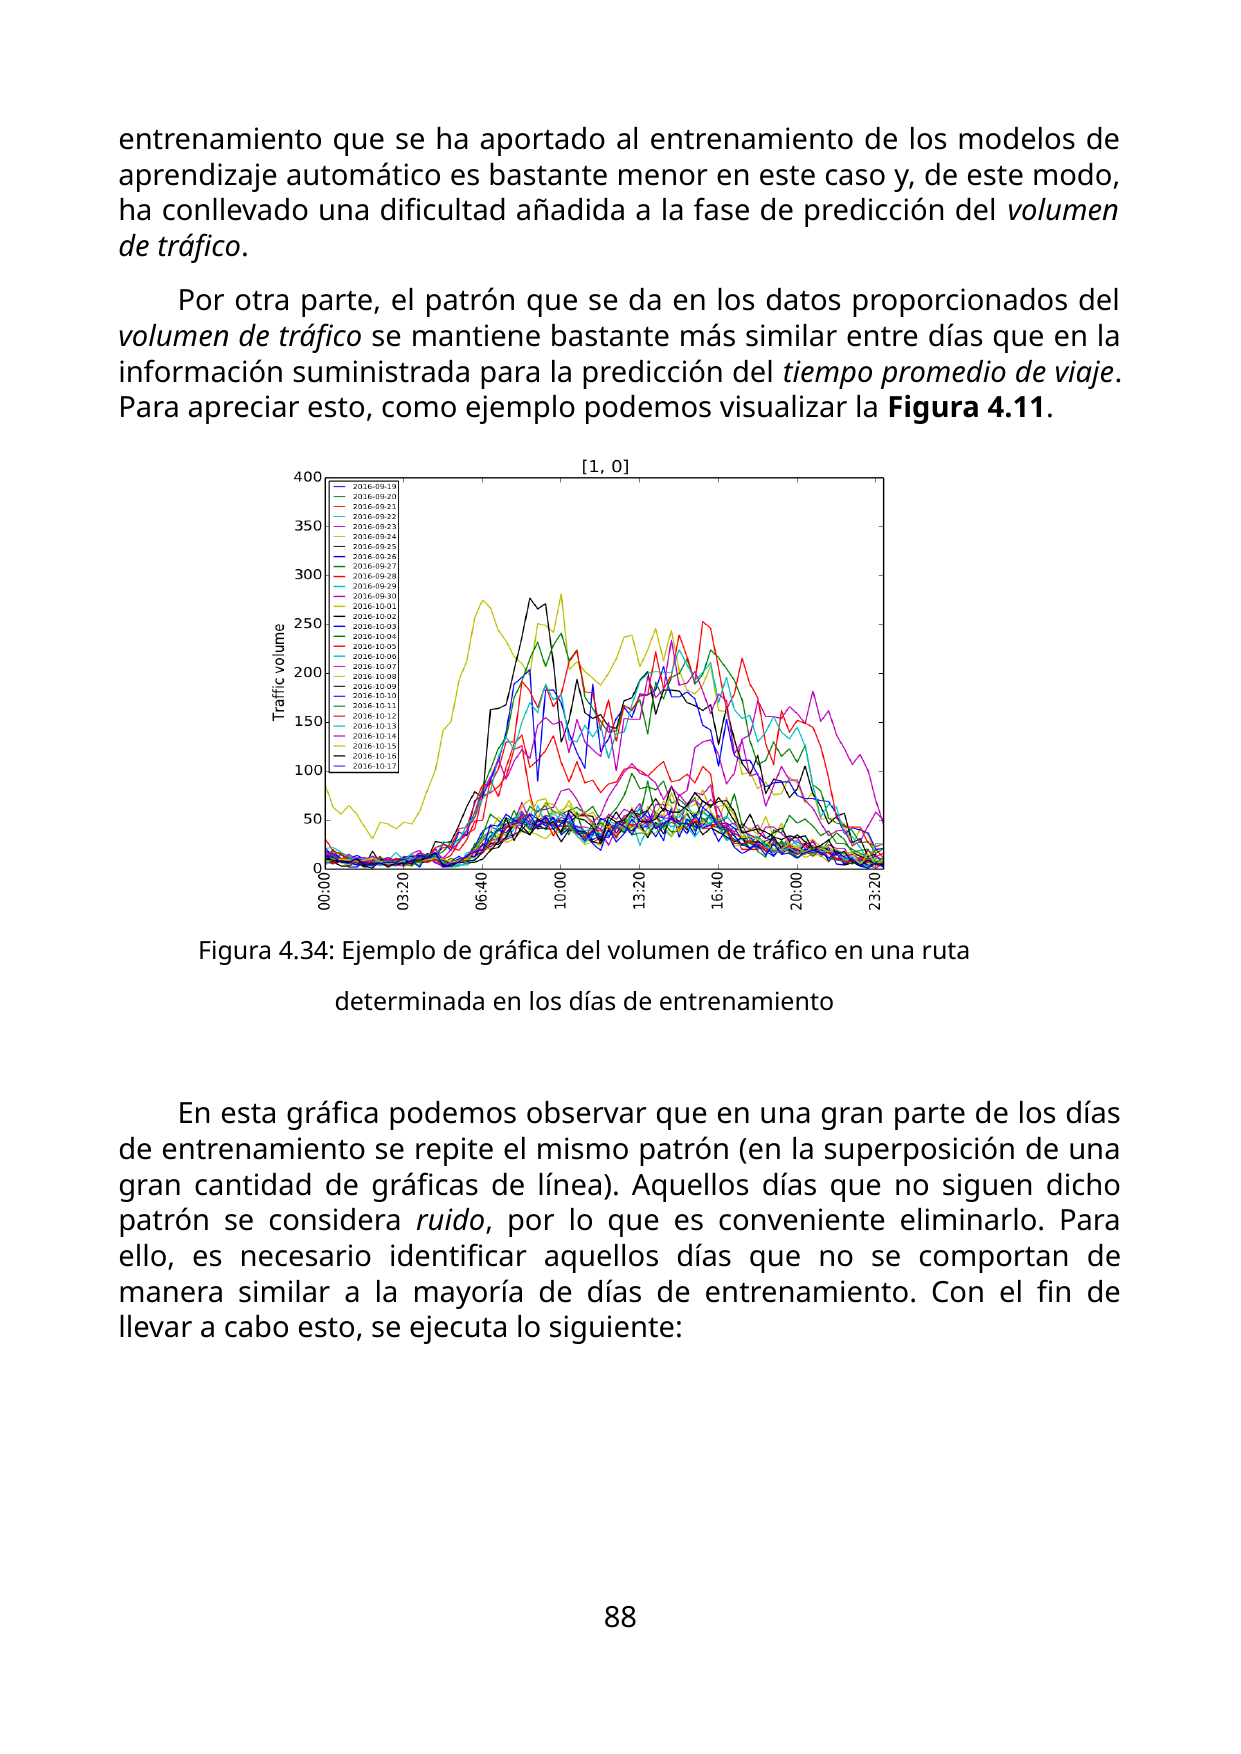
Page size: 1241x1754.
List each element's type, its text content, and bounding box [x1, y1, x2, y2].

text En esta gráfica podemos observar que en una gran parte de los días de entrenamiento se repite el mismo patrón (en la superposición de una gran cantidad de gráficas de línea). Aquellos días que no siguen dicho patrón se considera ruido, por lo que es conveniente eliminarlo. Para ello, es necesario identificar aquellos días que no se comportan de manera similar a la mayoría de días de entrenamiento. Con el fin de llevar a cabo esto, se ejecuta lo siguiente: [118, 1092, 1122, 1346]
text Figura 4.34: Ejemplo de gráfica del volumen de tráfico en una ruta determinada en los días de entrenamiento [191, 934, 977, 1018]
text entrenamiento que se ha aportado al entrenamiento de los modelos de aprendizaje automático es bastante menor en este caso y, de este modo, ha conllevado una dificultad añadida a la fase de predicción del volumen de tráfico. [118, 118, 1122, 265]
picture [246, 448, 923, 916]
text Por otra parte, el patrón que se da en los datos proporcionados del volumen de tráfico se mantiene bastante más similar entre días que en la información suministrada para la predicción del tiempo promedio de viaje. Para apreciar esto, como ejemplo podemos visualizar la Figura 4.11. [118, 279, 1122, 426]
